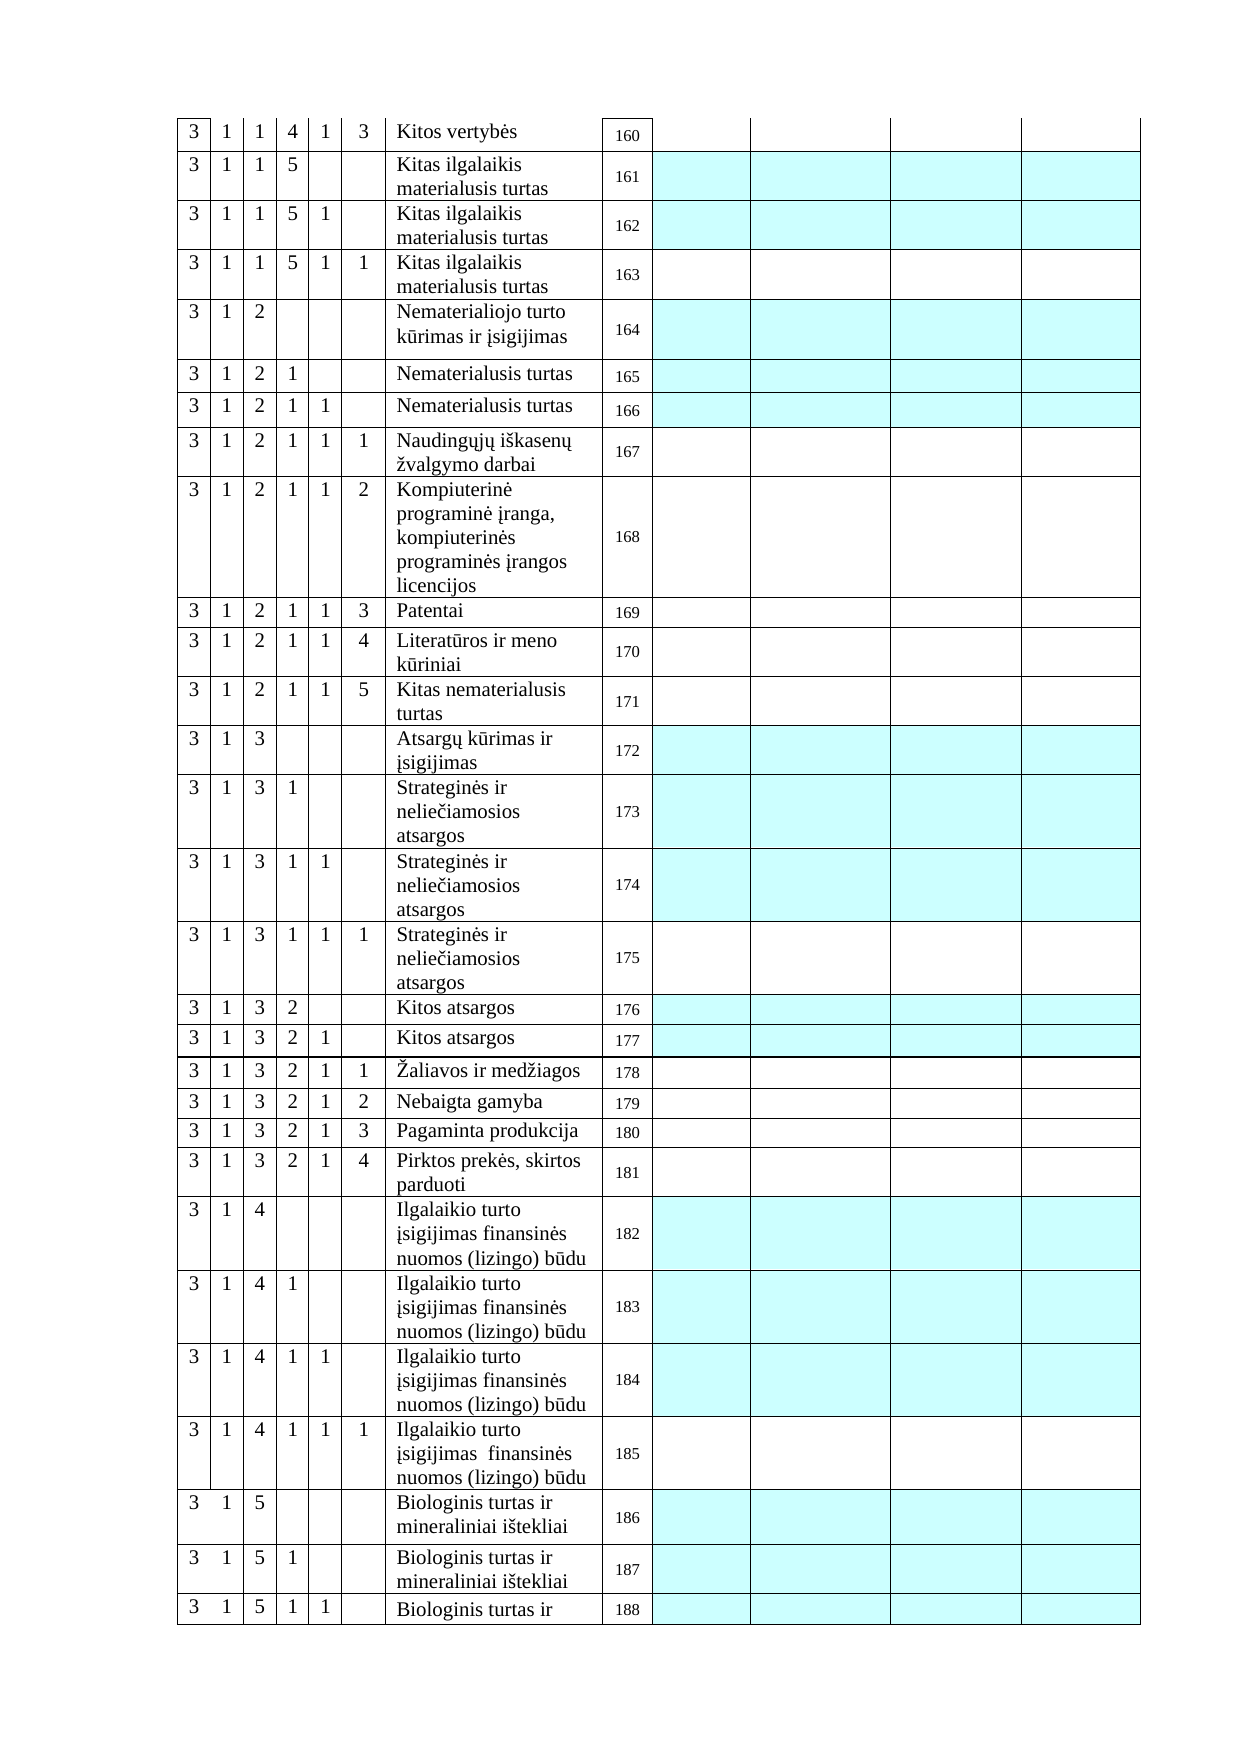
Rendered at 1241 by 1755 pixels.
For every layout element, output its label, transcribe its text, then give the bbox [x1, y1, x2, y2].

table_cell 2 [244, 360, 276, 392]
table_cell Biologinis turtas ir mineraliniai ištekliai [386, 1490, 602, 1544]
table_cell [277, 1197, 308, 1269]
table_cell [891, 1089, 1021, 1117]
table_cell 1 [309, 1119, 341, 1147]
table_cell 1 [309, 598, 341, 627]
table_cell 1 [211, 995, 243, 1024]
table_cell 1 [342, 1058, 385, 1088]
table_cell 1 [342, 922, 385, 994]
table_cell 1 [277, 393, 308, 427]
table_cell 1 [211, 677, 243, 725]
table_cell 1 [277, 677, 308, 725]
table_cell [751, 1417, 890, 1489]
table_cell 3 [178, 849, 210, 921]
table_cell [891, 1417, 1021, 1489]
table_cell [891, 598, 1021, 627]
table_cell [891, 1058, 1021, 1088]
table_cell 3 [178, 119, 210, 151]
table_cell [751, 1545, 890, 1593]
table_cell Ilgalaikio turto įsigijimas finansinės nuomos (lizingo) būdu [386, 1344, 602, 1416]
table_cell 2 [342, 477, 385, 597]
table_cell 1 [309, 1594, 341, 1624]
table_cell 1 [211, 1344, 243, 1416]
table_cell [751, 1089, 890, 1117]
table_cell 4 [342, 628, 385, 676]
table_cell [1022, 300, 1140, 359]
table_cell 1 [211, 628, 243, 676]
table_cell 4 [244, 1344, 276, 1416]
table_cell Nebaigta gamyba [386, 1089, 602, 1117]
table_cell 1 [309, 1058, 341, 1088]
table_cell [653, 300, 750, 359]
table_cell [342, 1025, 385, 1056]
table_cell [653, 922, 750, 994]
table_cell 3 [178, 1417, 210, 1489]
table_cell 187 [603, 1545, 652, 1593]
table_cell [891, 118, 1021, 151]
table_cell [891, 300, 1021, 359]
table_cell 1 [309, 849, 341, 921]
table_cell 1 [211, 598, 243, 627]
table_cell Strateginės ir neliečiamosios atsargos [386, 922, 602, 994]
table_cell [751, 726, 890, 774]
table_cell 1 [211, 1197, 243, 1269]
table_cell 5 [244, 1594, 276, 1624]
table_cell 2 [244, 598, 276, 627]
table_cell Kitos atsargos [386, 1025, 602, 1056]
table_cell 2 [342, 1089, 385, 1117]
table_cell 181 [603, 1148, 652, 1196]
table_cell [653, 1344, 750, 1416]
table_cell [1022, 1271, 1140, 1343]
table_cell 174 [603, 849, 652, 921]
table_cell 186 [603, 1490, 652, 1544]
table_cell 183 [603, 1271, 652, 1343]
table_cell 3 [178, 1025, 210, 1056]
table_cell [342, 1344, 385, 1416]
table_cell [309, 1197, 341, 1269]
table_cell 1 [211, 393, 243, 427]
table_cell [1022, 1490, 1140, 1544]
table_cell 3 [244, 922, 276, 994]
table_cell 1 [309, 1089, 341, 1117]
table_cell [751, 775, 890, 847]
table_cell 1 [211, 250, 243, 298]
table_cell [1022, 1025, 1140, 1056]
table_cell Kitos atsargos [386, 995, 602, 1024]
table_cell 3 [178, 477, 210, 597]
table_cell [653, 677, 750, 725]
table_cell [1022, 677, 1140, 725]
table_cell 3 [244, 1148, 276, 1196]
table_cell 3 [178, 726, 210, 774]
table_cell [653, 1271, 750, 1343]
table_cell 3 [178, 1119, 210, 1147]
table_cell [891, 360, 1021, 392]
table_cell 1 [211, 477, 243, 597]
table_cell 3 [178, 922, 210, 994]
table_cell 5 [244, 1545, 276, 1593]
table_cell 1 [211, 1119, 243, 1147]
table_cell 1 [309, 628, 341, 676]
table_cell [342, 849, 385, 921]
table_cell [891, 393, 1021, 427]
table_cell 1 [244, 152, 276, 200]
table_cell [653, 118, 750, 151]
table_cell [277, 1490, 308, 1544]
table_cell [653, 152, 750, 200]
table_cell [653, 1417, 750, 1489]
table_cell [891, 1025, 1021, 1056]
table_cell 1 [309, 477, 341, 597]
table_cell 3 [178, 152, 210, 200]
table_cell 5 [277, 201, 308, 249]
table_cell 1 [244, 250, 276, 298]
table_cell [891, 152, 1021, 200]
table_cell 3 [178, 775, 210, 847]
table_cell 1 [277, 428, 308, 476]
table_cell [891, 1545, 1021, 1593]
table_cell [653, 1594, 750, 1624]
table_cell [891, 628, 1021, 676]
table_cell Nematerialusis turtas [386, 393, 602, 427]
table_cell [751, 1271, 890, 1343]
table_cell 1 [277, 1271, 308, 1343]
table_cell 2 [277, 1148, 308, 1196]
table_cell 171 [603, 677, 652, 725]
table_cell [891, 775, 1021, 847]
table_cell 3 [178, 300, 210, 359]
table_cell [653, 1148, 750, 1196]
table_cell 1 [211, 300, 243, 359]
table_cell 4 [244, 1271, 276, 1343]
table_cell [653, 250, 750, 298]
table_cell [277, 726, 308, 774]
table_cell [309, 1545, 341, 1593]
table_cell Žaliavos ir medžiagos [386, 1058, 602, 1088]
table_cell [751, 1490, 890, 1544]
table_cell 2 [244, 477, 276, 597]
table_cell [751, 1148, 890, 1196]
table_cell 184 [603, 1344, 652, 1416]
table_cell [751, 360, 890, 392]
table_cell 3 [178, 1594, 210, 1624]
table_cell 3 [178, 677, 210, 725]
table_cell 3 [178, 1344, 210, 1416]
table_cell [342, 300, 385, 359]
table_cell [653, 1197, 750, 1269]
table_cell [342, 201, 385, 249]
table_cell 1 [309, 922, 341, 994]
table_cell 1 [211, 201, 243, 249]
table_cell 3 [178, 250, 210, 298]
table_cell 1 [211, 922, 243, 994]
table_cell [751, 477, 890, 597]
table_cell [751, 250, 890, 298]
table_cell 166 [603, 393, 652, 427]
table_cell [342, 393, 385, 427]
table_cell [751, 201, 890, 249]
table_cell 3 [244, 1119, 276, 1147]
table_cell Biologinis turtas ir [386, 1594, 602, 1624]
table_cell [1022, 922, 1140, 994]
table_cell 3 [244, 1089, 276, 1117]
table_cell Naudingųjų iškasenų žvalgymo darbai [386, 428, 602, 476]
table_cell [891, 1490, 1021, 1544]
table_cell [1022, 1417, 1140, 1489]
table_cell 1 [211, 849, 243, 921]
table_cell 5 [277, 250, 308, 298]
table_cell [653, 995, 750, 1024]
table_cell 176 [603, 995, 652, 1024]
table_cell [309, 300, 341, 359]
table_cell [751, 1197, 890, 1269]
table_cell 3 [244, 726, 276, 774]
table_cell 1 [211, 1089, 243, 1117]
table_cell 1 [211, 360, 243, 392]
table_cell 3 [244, 995, 276, 1024]
table_cell [891, 1119, 1021, 1147]
table_cell [1022, 1148, 1140, 1196]
table_cell [1022, 1197, 1140, 1269]
table_cell [309, 995, 341, 1024]
table_cell 1 [211, 152, 243, 200]
table_cell 3 [178, 1058, 210, 1088]
table_cell [751, 1119, 890, 1147]
table_cell Strateginės ir neliečiamosios atsargos [386, 849, 602, 921]
table_cell [751, 393, 890, 427]
table_cell 3 [178, 995, 210, 1024]
table_cell 169 [603, 598, 652, 627]
table_cell [751, 118, 890, 151]
table_cell Pagaminta produkcija [386, 1119, 602, 1147]
table_cell [891, 849, 1021, 921]
table_cell [342, 1545, 385, 1593]
table_cell 172 [603, 726, 652, 774]
table_cell 3 [178, 360, 210, 392]
table_cell [1022, 598, 1140, 627]
table_cell 3 [178, 1197, 210, 1269]
table_cell [751, 428, 890, 476]
table_cell 1 [211, 775, 243, 847]
table_cell [891, 1594, 1021, 1624]
table_cell 1 [342, 428, 385, 476]
table_cell Nematerialiojo turto kūrimas ir įsigijimas [386, 300, 602, 359]
table_cell 175 [603, 922, 652, 994]
table_cell [309, 1490, 341, 1544]
table_cell 3 [178, 1545, 210, 1593]
table_cell 3 [342, 598, 385, 627]
table_cell 165 [603, 360, 652, 392]
table_cell [1022, 201, 1140, 249]
table_cell 1 [309, 1025, 341, 1056]
table_cell 2 [244, 677, 276, 725]
table_cell [1022, 775, 1140, 847]
table_cell [1022, 250, 1140, 298]
table_cell 1 [309, 677, 341, 725]
table_cell 5 [277, 152, 308, 200]
table_cell [891, 1197, 1021, 1269]
table_cell [891, 250, 1021, 298]
table_cell 3 [178, 628, 210, 676]
table_cell Kompiuterinė programinė įranga, kompiuterinės programinės įrangos licencijos [386, 477, 602, 597]
table_cell Pirktos prekės, skirtos parduoti [386, 1148, 602, 1196]
table_cell Kitas ilgalaikis materialusis turtas [386, 250, 602, 298]
table_cell [653, 1490, 750, 1544]
table_cell [653, 1545, 750, 1593]
table_cell [342, 1271, 385, 1343]
table_cell 2 [277, 995, 308, 1024]
table_cell 163 [603, 250, 652, 298]
table_cell 3 [244, 1025, 276, 1056]
table_cell [751, 1058, 890, 1088]
table_cell [653, 428, 750, 476]
table_cell 1 [210, 1594, 243, 1624]
table_cell [342, 1594, 385, 1624]
table_cell 162 [603, 201, 652, 249]
table_cell [891, 1271, 1021, 1343]
table_cell [1022, 1594, 1140, 1624]
table_cell 170 [603, 628, 652, 676]
table_cell [751, 1344, 890, 1416]
table_cell 188 [603, 1594, 652, 1624]
table_cell 3 [244, 1058, 276, 1088]
table_cell [1022, 628, 1140, 676]
table_cell 1 [211, 1271, 243, 1343]
table_cell [1022, 393, 1140, 427]
table_cell [751, 677, 890, 725]
table_cell 1 [211, 726, 243, 774]
table_cell [1022, 1089, 1140, 1117]
table_cell 1 [277, 628, 308, 676]
table_cell [342, 1197, 385, 1269]
table_cell [342, 1490, 385, 1544]
table_cell 1 [277, 1545, 308, 1593]
table_cell [751, 1594, 890, 1624]
table_cell 180 [603, 1119, 652, 1147]
table_cell 1 [211, 1148, 243, 1196]
table_cell Ilgalaikio turto įsigijimas finansinės nuomos (lizingo) būdu [386, 1197, 602, 1269]
table_cell 1 [277, 849, 308, 921]
table_cell [751, 849, 890, 921]
table_cell 3 [244, 849, 276, 921]
table_cell 1 [211, 1417, 243, 1489]
table_cell [751, 300, 890, 359]
table_cell [751, 628, 890, 676]
table_cell Literatūros ir meno kūriniai [386, 628, 602, 676]
table_cell Ilgalaikio turto įsigijimas finansinės nuomos (lizingo) būdu [386, 1417, 602, 1489]
table_cell 1 [309, 1344, 341, 1416]
table_cell [891, 1344, 1021, 1416]
table_cell 1 [210, 1545, 243, 1593]
table_cell 1 [277, 477, 308, 597]
table_cell 179 [603, 1089, 652, 1117]
table_cell 185 [603, 1417, 652, 1489]
table_cell Kitas nematerialusis turtas [386, 677, 602, 725]
table_cell [1022, 995, 1140, 1024]
table_cell 3 [178, 1490, 210, 1544]
table_cell [1022, 1058, 1140, 1088]
table_cell 1 [277, 360, 308, 392]
table_cell 2 [244, 300, 276, 359]
table_cell 3 [178, 201, 210, 249]
table_cell 3 [178, 598, 210, 627]
table_cell 168 [603, 477, 652, 597]
table_cell 2 [277, 1119, 308, 1147]
table_cell [653, 1089, 750, 1117]
table_cell 1 [210, 1490, 243, 1544]
table_cell [653, 201, 750, 249]
table_cell [891, 726, 1021, 774]
table_cell [891, 922, 1021, 994]
table_cell 3 [178, 1148, 210, 1196]
table_cell [891, 201, 1021, 249]
table_cell 3 [178, 393, 210, 427]
table_cell [751, 1025, 890, 1056]
table_cell 1 [309, 393, 341, 427]
table_cell [342, 152, 385, 200]
table_cell [1022, 1545, 1140, 1593]
table_cell 4 [277, 118, 308, 151]
table_cell 182 [603, 1197, 652, 1269]
table_cell [653, 628, 750, 676]
table_cell Kitas ilgalaikis materialusis turtas [386, 201, 602, 249]
table_cell [1022, 118, 1140, 151]
table_cell 178 [603, 1058, 652, 1088]
table_cell Nematerialusis turtas [386, 360, 602, 392]
table_cell [277, 300, 308, 359]
table_cell [1022, 428, 1140, 476]
table_cell Biologinis turtas ir mineraliniai ištekliai [386, 1545, 602, 1593]
table_cell 161 [603, 152, 652, 200]
table_cell [309, 360, 341, 392]
table_cell [342, 775, 385, 847]
table_cell [751, 152, 890, 200]
table_cell 1 [277, 922, 308, 994]
table_cell 1 [277, 1594, 308, 1624]
table_cell [1022, 477, 1140, 597]
table_cell [751, 995, 890, 1024]
table_cell 177 [603, 1025, 652, 1056]
table_cell 1 [309, 1148, 341, 1196]
table_cell 1 [277, 598, 308, 627]
table_cell 1 [277, 1344, 308, 1416]
table_cell 1 [244, 118, 276, 151]
table_cell Atsargų kūrimas ir įsigijimas [386, 726, 602, 774]
table_cell [653, 775, 750, 847]
table_cell 3 [342, 1119, 385, 1147]
table_cell [1022, 152, 1140, 200]
table_cell 3 [178, 1089, 210, 1117]
table_cell [1022, 849, 1140, 921]
table_cell [653, 477, 750, 597]
table_cell [653, 1058, 750, 1088]
table_cell 4 [342, 1148, 385, 1196]
table_cell 1 [342, 250, 385, 298]
table_cell Strateginės ir neliečiamosios atsargos [386, 775, 602, 847]
table_cell [342, 360, 385, 392]
table_cell 160 [603, 119, 652, 151]
table_cell 2 [277, 1058, 308, 1088]
table_cell [653, 360, 750, 392]
table_cell 3 [178, 428, 210, 476]
table_cell 1 [309, 250, 341, 298]
table_cell 3 [244, 775, 276, 847]
table_cell [653, 393, 750, 427]
table_cell 1 [309, 428, 341, 476]
table_cell [891, 428, 1021, 476]
table_cell 2 [244, 393, 276, 427]
table_cell 2 [277, 1025, 308, 1056]
table_cell 3 [342, 118, 385, 151]
table_cell [891, 677, 1021, 725]
table_cell 167 [603, 428, 652, 476]
table_cell [653, 726, 750, 774]
table_cell 1 [211, 118, 243, 151]
table_cell [1022, 1119, 1140, 1147]
table_cell [309, 1271, 341, 1343]
table_cell 164 [603, 300, 652, 359]
table_cell 1 [277, 1417, 308, 1489]
table_cell 1 [309, 1417, 341, 1489]
table_cell [1022, 726, 1140, 774]
table_cell 1 [277, 775, 308, 847]
table_cell [653, 1025, 750, 1056]
table_cell [891, 1148, 1021, 1196]
table_cell Kitos vertybės [386, 118, 602, 151]
table_cell 1 [309, 118, 341, 151]
table_cell [891, 995, 1021, 1024]
table_cell [342, 726, 385, 774]
table_cell 2 [244, 628, 276, 676]
table_cell 5 [244, 1490, 276, 1544]
table_cell [309, 152, 341, 200]
table_cell 2 [277, 1089, 308, 1117]
table_cell 1 [211, 1025, 243, 1056]
table_cell [342, 995, 385, 1024]
table_cell [751, 922, 890, 994]
table_cell 1 [309, 201, 341, 249]
table_cell 2 [244, 428, 276, 476]
table_cell 5 [342, 677, 385, 725]
table_cell Patentai [386, 598, 602, 627]
table_cell [891, 477, 1021, 597]
table_cell 1 [244, 201, 276, 249]
table_cell Ilgalaikio turto įsigijimas finansinės nuomos (lizingo) būdu [386, 1271, 602, 1343]
table_cell [309, 726, 341, 774]
table_cell 1 [211, 1058, 243, 1088]
table_cell [653, 1119, 750, 1147]
table_cell [1022, 360, 1140, 392]
table_cell 4 [244, 1197, 276, 1269]
table_cell 4 [244, 1417, 276, 1489]
table_cell [653, 849, 750, 921]
table_cell [309, 775, 341, 847]
table_cell [751, 598, 890, 627]
table_cell 3 [178, 1271, 210, 1343]
table_cell 1 [342, 1417, 385, 1489]
table_cell 1 [211, 428, 243, 476]
table_cell Kitas ilgalaikis materialusis turtas [386, 152, 602, 200]
table_cell [1022, 1344, 1140, 1416]
table_cell [653, 598, 750, 627]
table_cell 173 [603, 775, 652, 847]
